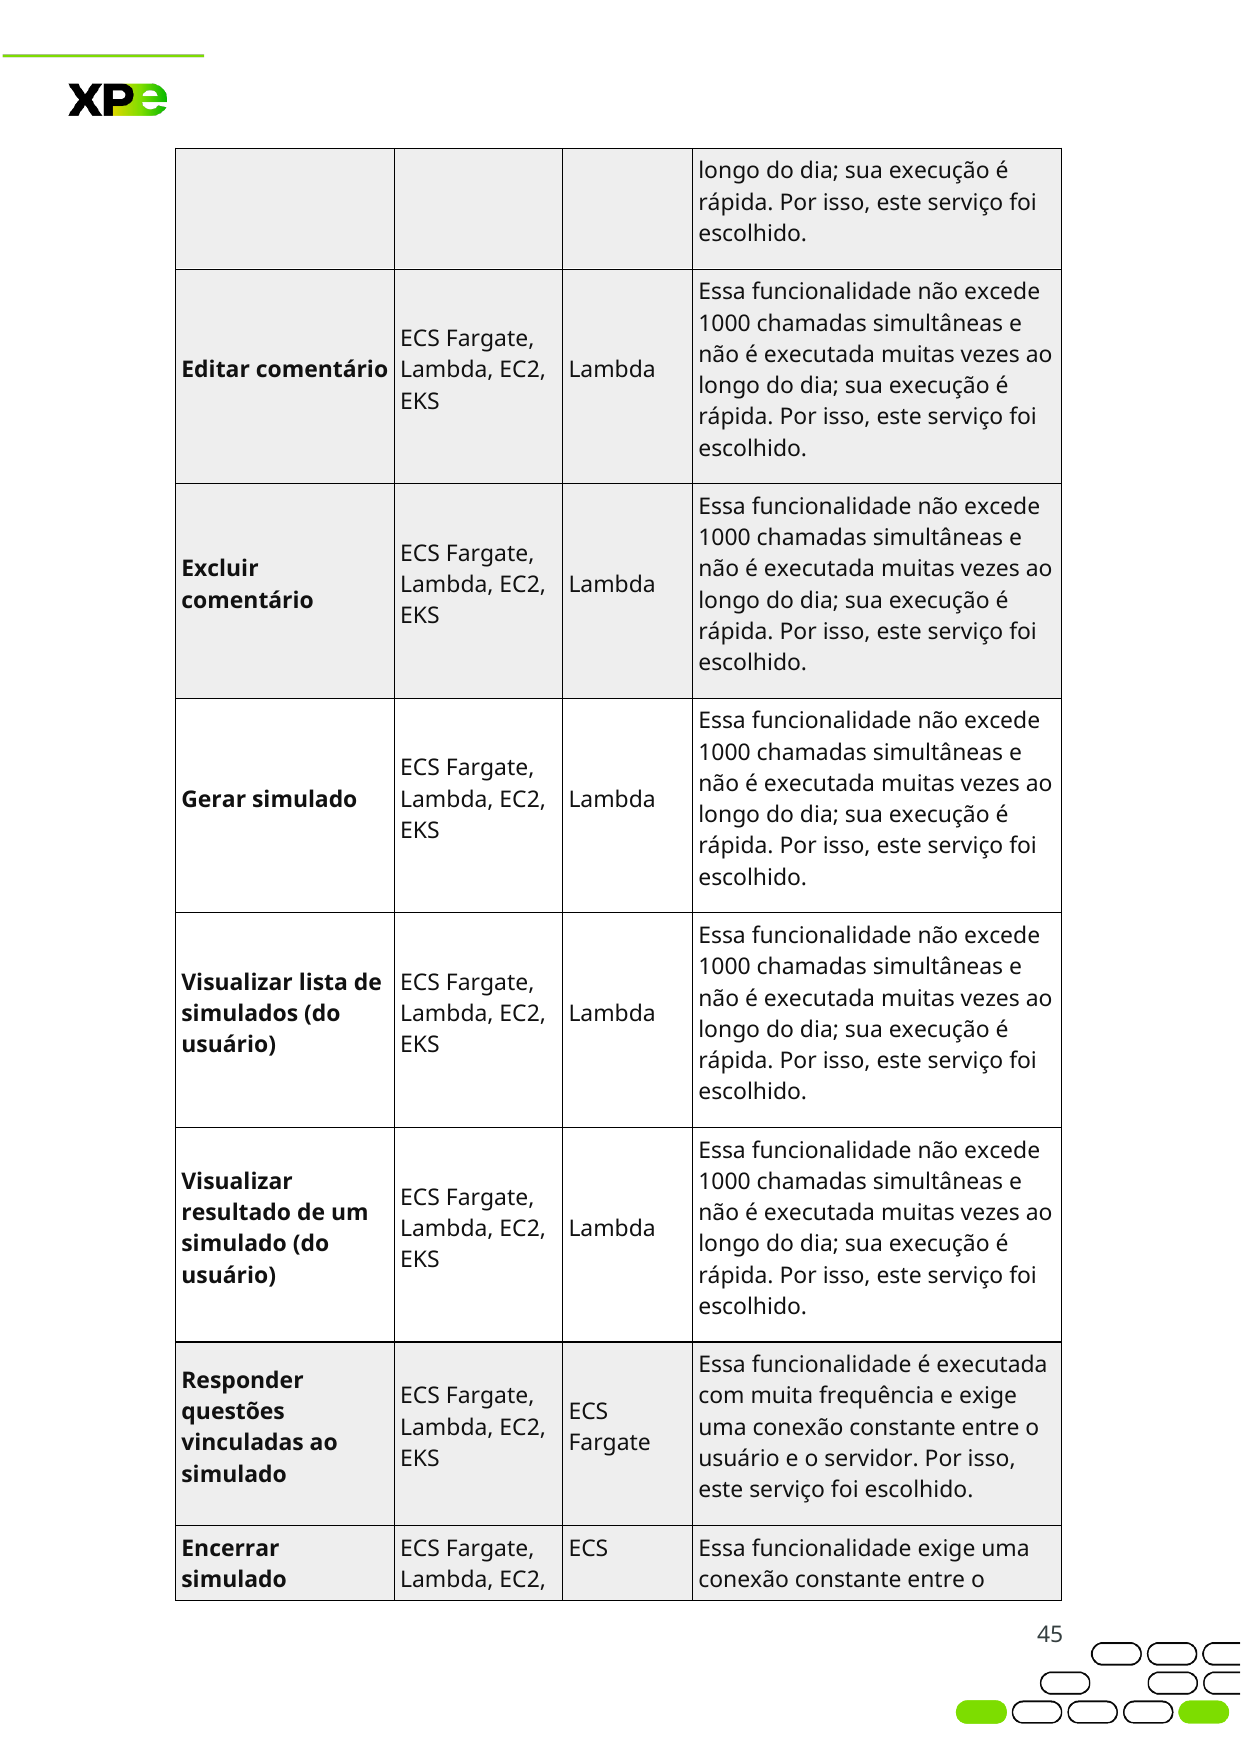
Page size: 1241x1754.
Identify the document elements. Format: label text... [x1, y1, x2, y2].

table_cell [395, 149, 562, 268]
table_cell Essa funcionalidade não excede 1000 chamadas simultâneas e não é executada muitas vezes ao longo do dia; sua execução é rápida. Por isso, este serviço foi escolhido. [693, 699, 1061, 912]
table_cell Visualizar resultado de um simulado (do usuário) [176, 1128, 394, 1341]
table_cell ECS Fargate, Lambda, EC2, EKS [395, 484, 562, 698]
table_cell ECS Fargate, Lambda, EC2, [395, 1526, 562, 1600]
table_cell Gerar simulado [176, 699, 394, 912]
table_cell Essa funcionalidade não excede 1000 chamadas simultâneas e não é executada muitas vezes ao longo do dia; sua execução é rápida. Por isso, este serviço foi escolhido. [693, 484, 1061, 698]
table_cell Essa funcionalidade exige uma conexão constante entre o [693, 1526, 1061, 1600]
table_cell [563, 149, 692, 268]
table_cell Essa funcionalidade é executada com muita frequência e exige uma conexão constante entre o usuário e o servidor. Por isso, este serviço foi escolhido. [693, 1343, 1061, 1525]
table_cell Lambda [563, 699, 692, 912]
table_cell ECS Fargate, Lambda, EC2, EKS [395, 699, 562, 912]
table_cell Lambda [563, 484, 692, 698]
table_cell Lambda [563, 270, 692, 483]
table_cell Excluir comentário [176, 484, 394, 698]
table_cell Visualizar lista de simulados (do usuário) [176, 913, 394, 1127]
table_cell Responder questões vinculadas ao simulado [176, 1343, 394, 1525]
table_cell ECS Fargate, Lambda, EC2, EKS [395, 1128, 562, 1341]
table_cell Essa funcionalidade não excede 1000 chamadas simultâneas e não é executada muitas vezes ao longo do dia; sua execução é rápida. Por isso, este serviço foi escolhido. [693, 270, 1061, 483]
table_cell [176, 149, 394, 268]
table_cell Lambda [563, 1128, 692, 1341]
picture [2, 51, 205, 148]
picture [955, 1642, 1241, 1724]
table_cell longo do dia; sua execução é rápida. Por isso, este serviço foi escolhido. [693, 149, 1061, 268]
table_cell Encerrar simulado [176, 1526, 394, 1600]
table_cell Editar comentário [176, 270, 394, 483]
table_cell ECS Fargate [563, 1343, 692, 1525]
table_cell ECS [563, 1526, 692, 1600]
table_cell ECS Fargate, Lambda, EC2, EKS [395, 1343, 562, 1525]
table_cell ECS Fargate, Lambda, EC2, EKS [395, 270, 562, 483]
table_cell Lambda [563, 913, 692, 1127]
table_cell Essa funcionalidade não excede 1000 chamadas simultâneas e não é executada muitas vezes ao longo do dia; sua execução é rápida. Por isso, este serviço foi escolhido. [693, 913, 1061, 1127]
table_cell ECS Fargate, Lambda, EC2, EKS [395, 913, 562, 1127]
table_cell Essa funcionalidade não excede 1000 chamadas simultâneas e não é executada muitas vezes ao longo do dia; sua execução é rápida. Por isso, este serviço foi escolhido. [693, 1128, 1061, 1341]
